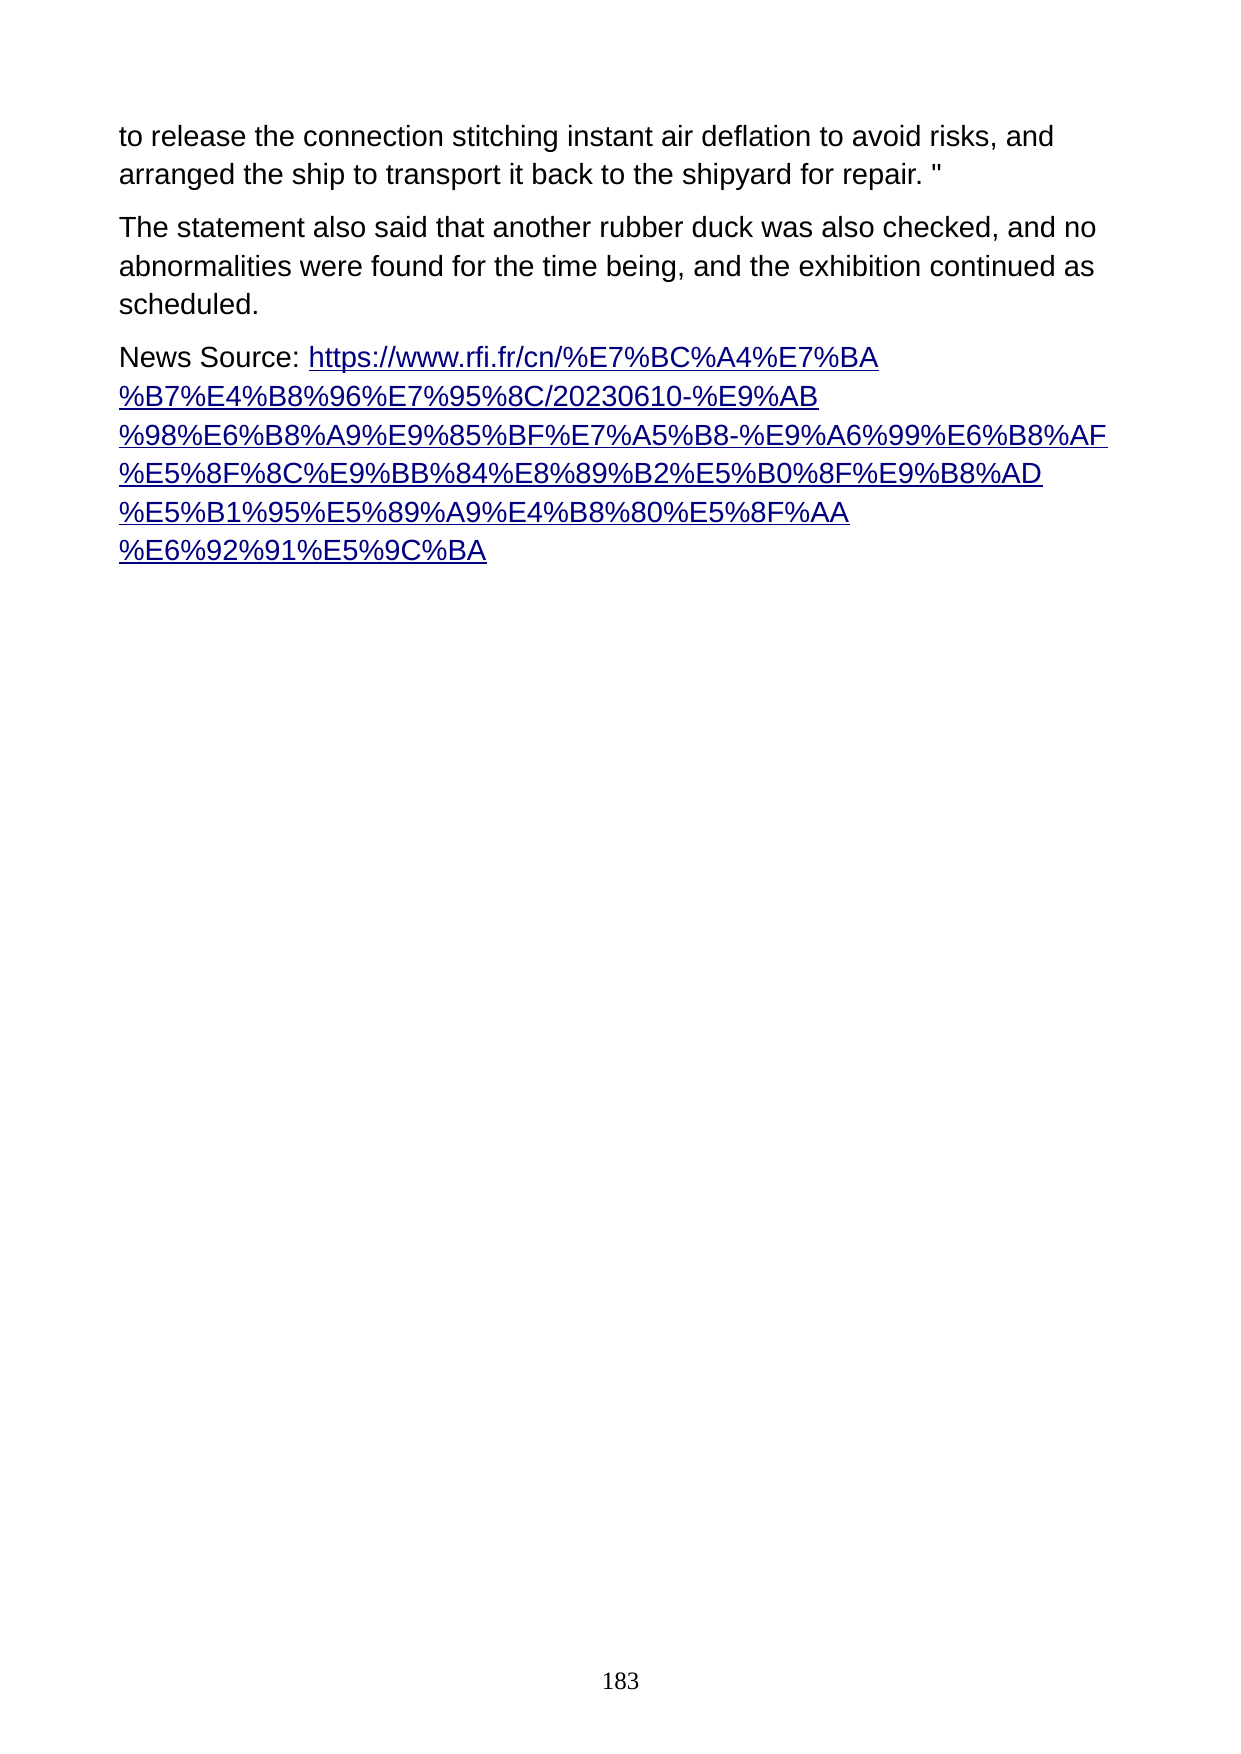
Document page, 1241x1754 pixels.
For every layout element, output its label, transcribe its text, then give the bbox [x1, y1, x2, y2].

text The statement also said that another rubber duck was also checked, and no abnormalities were found for the time being, and the exhibition continued as scheduled. [118, 210, 1122, 321]
text to release the connection stitching instant air deflation to avoid risks, and arranged the ship to transport it back to the shipyard for repair. " [118, 118, 1122, 191]
text News Source: https://www.rfi.fr/cn/%E7%BC%A4%E7%BA%B7%E4%B8%96%E7%95%8C/20230610-%E9%AB%98%E6%B8%A9%E9%85%BF%E7%A5%B8-%E9%A6%99%E6%B8%AF%E5%8F%8C%E9%BB%84%E8%89%B2%E5%B0%8F%E9%B8%AD%E5%B1%95%E5%89%A9%E4%B8%80%E5%8F%AA%E6%92%91%E5%9C%BA [118, 340, 1122, 567]
